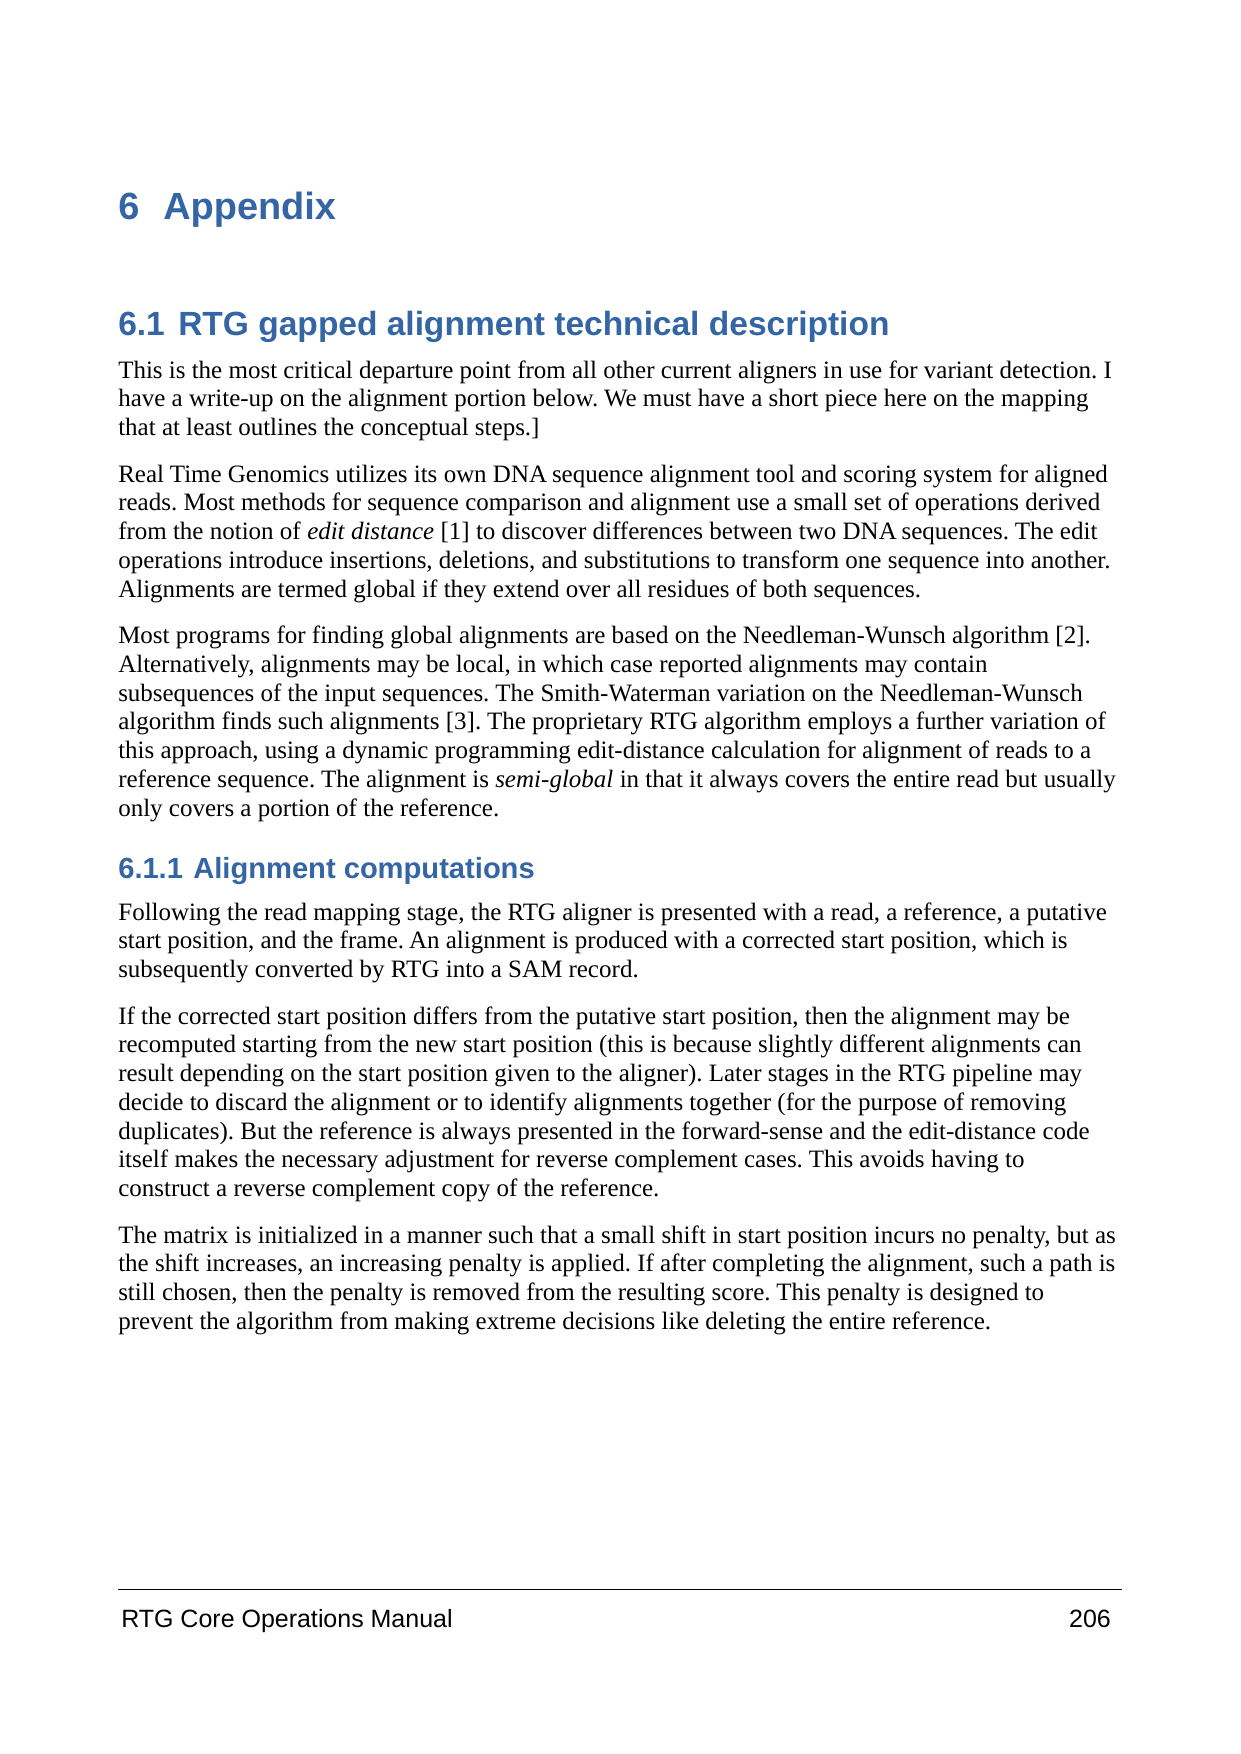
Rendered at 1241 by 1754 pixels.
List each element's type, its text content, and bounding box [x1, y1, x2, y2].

text The matrix is initialized in a manner such that a small shift in start position incurs no penalty, but as the shift increases, an increasing penalty is applied. If after completing the alignment, such a path is still chosen, then the penalty is removed from the resulting score. This penalty is designed to prevent the algorithm from making extreme decisions like deleting the entire reference. [118, 1220, 1122, 1335]
text Real Time Genomics utilizes its own DNA sequence alignment tool and scoring system for aligned reads. Most methods for sequence comparison and alignment use a small set of operations derived from the notion of edit distance [1] to discover differences between two DNA sequences. The edit operations introduce insertions, deletions, and substitutions to transform one sequence into another. Alignments are termed global if they extend over all residues of both sequences. [118, 459, 1122, 602]
text Most programs for finding global alignments are based on the Needleman-Wunsch algorithm [2]. Alternatively, alignments may be local, in which case reported alignments may contain subsequences of the input sequences. The Smith-Waterman variation on the Needleman-Wunsch algorithm finds such alignments [3]. The proprietary RTG algorithm employs a further variation of this approach, using a dynamic programming edit-distance calculation for alignment of reads to a reference sequence. The alignment is semi-global in that it always covers the entire read but usually only covers a portion of the reference. [118, 620, 1122, 821]
text If the corrected start position differs from the putative start position, then the alignment may be recomputed starting from the new start position (this is because slightly different alignments can result depending on the start position given to the aligner). Later stages in the RTG pipeline may decide to discard the alignment or to identify alignments together (for the purpose of removing duplicates). But the reference is always presented in the forward-sense and the edit-distance code itself makes the necessary adjustment for reverse complement cases. This avoids having to construct a reverse complement copy of the reference. [118, 1001, 1122, 1202]
subtitle Alignment computations [118, 851, 1122, 884]
subtitle RTG gapped alignment technical description [118, 304, 1122, 342]
subtitle Appendix [118, 184, 1122, 227]
text This is the most critical departure point from all other current aligners in use for variant detection. I have a write-up on the alignment portion below. We must have a short piece here on the mapping that at least outlines the conceptual steps.] [118, 355, 1122, 441]
text Following the read mapping stage, the RTG aligner is presented with a read, a reference, a putative start position, and the frame. An alignment is produced with a corrected start position, which is subsequently converted by RTG into a SAM record. [118, 897, 1122, 983]
